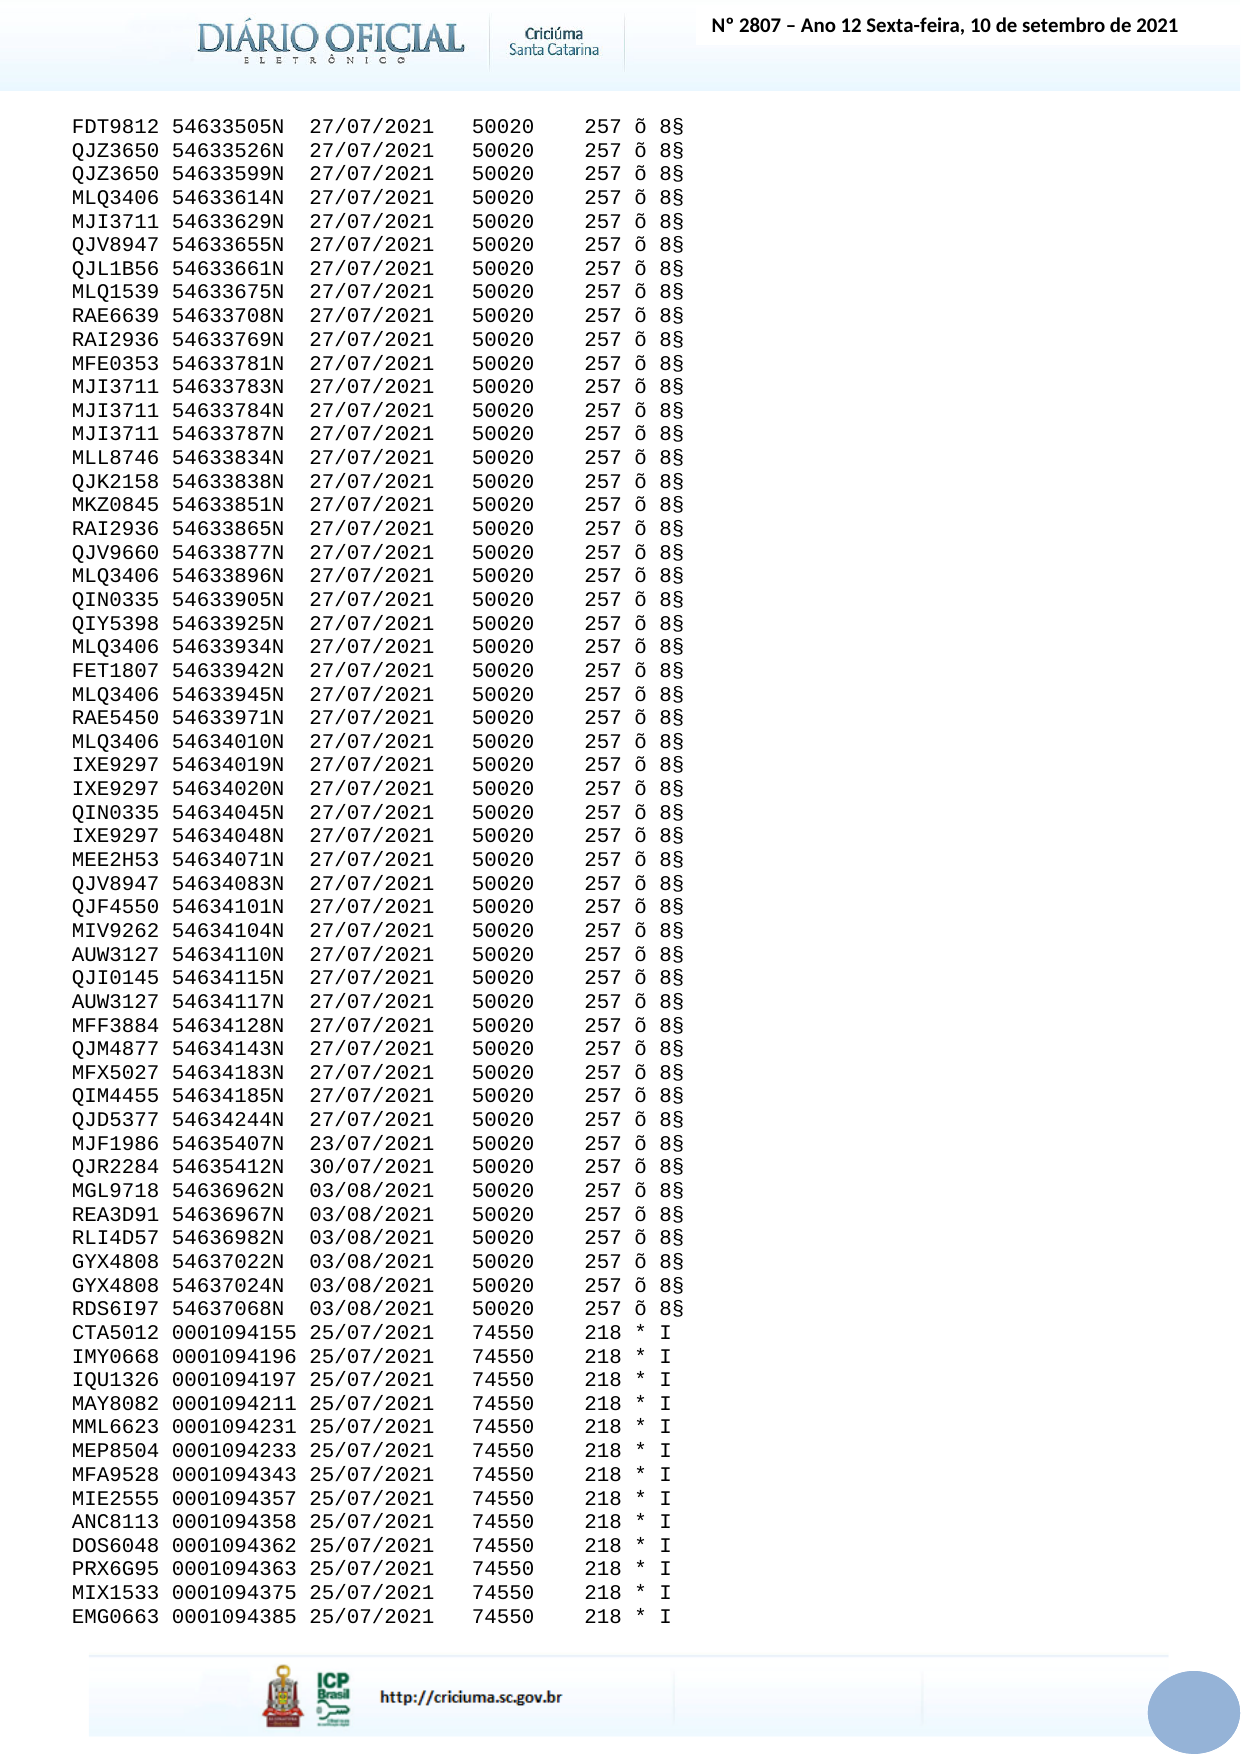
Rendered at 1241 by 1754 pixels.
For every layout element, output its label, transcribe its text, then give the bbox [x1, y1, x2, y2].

text IXE9297 54634048N 27/07/2021 50020 257 õ 8§ [59, 825, 1181, 849]
text RAE5450 54633971N 27/07/2021 50020 257 õ 8§ [59, 707, 1181, 731]
text MFF3884 54634128N 27/07/2021 50020 257 õ 8§ [59, 1014, 1181, 1038]
text QIN0335 54633905N 27/07/2021 50020 257 õ 8§ [59, 589, 1181, 613]
text MML6623 0001094231 25/07/2021 74550 218 * I [59, 1417, 1181, 1440]
text IXE9297 54634020N 27/07/2021 50020 257 õ 8§ [59, 778, 1181, 802]
text GYX4808 54637022N 03/08/2021 50020 257 õ 8§ [59, 1251, 1181, 1275]
text CTA5012 0001094155 25/07/2021 74550 218 * I [59, 1322, 1181, 1346]
text MIE2555 0001094357 25/07/2021 74550 218 * I [59, 1487, 1181, 1511]
text QIM4455 54634185N 27/07/2021 50020 257 õ 8§ [59, 1086, 1181, 1109]
text IXE9297 54634019N 27/07/2021 50020 257 õ 8§ [59, 754, 1181, 778]
text MLL8746 54633834N 27/07/2021 50020 257 õ 8§ [59, 447, 1181, 471]
text RDS6I97 54637068N 03/08/2021 50020 257 õ 8§ [59, 1298, 1181, 1322]
text QJD5377 54634244N 27/07/2021 50020 257 õ 8§ [59, 1109, 1181, 1133]
text MLQ3406 54633896N 27/07/2021 50020 257 õ 8§ [59, 565, 1181, 589]
text MFE0353 54633781N 27/07/2021 50020 257 õ 8§ [59, 352, 1181, 376]
text FET1807 54633942N 27/07/2021 50020 257 õ 8§ [59, 660, 1181, 683]
text QJV8947 54633655N 27/07/2021 50020 257 õ 8§ [59, 234, 1181, 258]
text QJZ3650 54633599N 27/07/2021 50020 257 õ 8§ [59, 163, 1181, 187]
text QJL1B56 54633661N 27/07/2021 50020 257 õ 8§ [59, 258, 1181, 282]
text MJI3711 54633783N 27/07/2021 50020 257 õ 8§ [59, 376, 1181, 400]
text MLQ3406 54633934N 27/07/2021 50020 257 õ 8§ [59, 636, 1181, 660]
text MEP8504 0001094233 25/07/2021 74550 218 * I [59, 1440, 1181, 1464]
text MAY8082 0001094211 25/07/2021 74550 218 * I [59, 1393, 1181, 1417]
text MIX1533 0001094375 25/07/2021 74550 218 * I [59, 1582, 1181, 1606]
text IQU1326 0001094197 25/07/2021 74550 218 * I [59, 1369, 1181, 1393]
text MLQ3406 54633945N 27/07/2021 50020 257 õ 8§ [59, 683, 1181, 707]
text QJV9660 54633877N 27/07/2021 50020 257 õ 8§ [59, 542, 1181, 565]
text MLQ1539 54633675N 27/07/2021 50020 257 õ 8§ [59, 282, 1181, 305]
text RLI4D57 54636982N 03/08/2021 50020 257 õ 8§ [59, 1227, 1181, 1251]
text RAI2936 54633865N 27/07/2021 50020 257 õ 8§ [59, 518, 1181, 542]
text REA3D91 54636967N 03/08/2021 50020 257 õ 8§ [59, 1204, 1181, 1227]
text MFX5027 54634183N 27/07/2021 50020 257 õ 8§ [59, 1062, 1181, 1086]
text QJV8947 54634083N 27/07/2021 50020 257 õ 8§ [59, 873, 1181, 896]
text MJI3711 54633784N 27/07/2021 50020 257 õ 8§ [59, 400, 1181, 423]
text MKZ0845 54633851N 27/07/2021 50020 257 õ 8§ [59, 494, 1181, 518]
text MLQ3406 54633614N 27/07/2021 50020 257 õ 8§ [59, 187, 1181, 211]
text GYX4808 54637024N 03/08/2021 50020 257 õ 8§ [59, 1275, 1181, 1298]
text QJR2284 54635412N 30/07/2021 50020 257 õ 8§ [59, 1156, 1181, 1180]
text QJK2158 54633838N 27/07/2021 50020 257 õ 8§ [59, 471, 1181, 494]
text MGL9718 54636962N 03/08/2021 50020 257 õ 8§ [59, 1180, 1181, 1204]
text MJF1986 54635407N 23/07/2021 50020 257 õ 8§ [59, 1133, 1181, 1156]
text QIY5398 54633925N 27/07/2021 50020 257 õ 8§ [59, 613, 1181, 636]
text RAE6639 54633708N 27/07/2021 50020 257 õ 8§ [59, 305, 1181, 329]
text PRX6G95 0001094363 25/07/2021 74550 218 * I [59, 1558, 1181, 1582]
text AUW3127 54634117N 27/07/2021 50020 257 õ 8§ [59, 991, 1181, 1014]
text MEE2H53 54634071N 27/07/2021 50020 257 õ 8§ [59, 849, 1181, 873]
text QJF4550 54634101N 27/07/2021 50020 257 õ 8§ [59, 896, 1181, 920]
text QJZ3650 54633526N 27/07/2021 50020 257 õ 8§ [59, 140, 1181, 163]
text QIN0335 54634045N 27/07/2021 50020 257 õ 8§ [59, 802, 1181, 825]
text FDT9812 54633505N 27/07/2021 50020 257 õ 8§ [59, 116, 1181, 140]
text MJI3711 54633787N 27/07/2021 50020 257 õ 8§ [59, 423, 1181, 447]
text QJM4877 54634143N 27/07/2021 50020 257 õ 8§ [59, 1038, 1181, 1062]
text IMY0668 0001094196 25/07/2021 74550 218 * I [59, 1346, 1181, 1369]
text MLQ3406 54634010N 27/07/2021 50020 257 õ 8§ [59, 731, 1181, 754]
text RAI2936 54633769N 27/07/2021 50020 257 õ 8§ [59, 329, 1181, 352]
text QJI0145 54634115N 27/07/2021 50020 257 õ 8§ [59, 967, 1181, 991]
text MFA9528 0001094343 25/07/2021 74550 218 * I [59, 1464, 1181, 1487]
text AUW3127 54634110N 27/07/2021 50020 257 õ 8§ [59, 944, 1181, 967]
text ANC8113 0001094358 25/07/2021 74550 218 * I [59, 1511, 1181, 1535]
text MJI3711 54633629N 27/07/2021 50020 257 õ 8§ [59, 211, 1181, 234]
text DOS6048 0001094362 25/07/2021 74550 218 * I [59, 1535, 1181, 1558]
text EMG0663 0001094385 25/07/2021 74550 218 * I [59, 1606, 1181, 1629]
text MIV9262 54634104N 27/07/2021 50020 257 õ 8§ [59, 920, 1181, 944]
